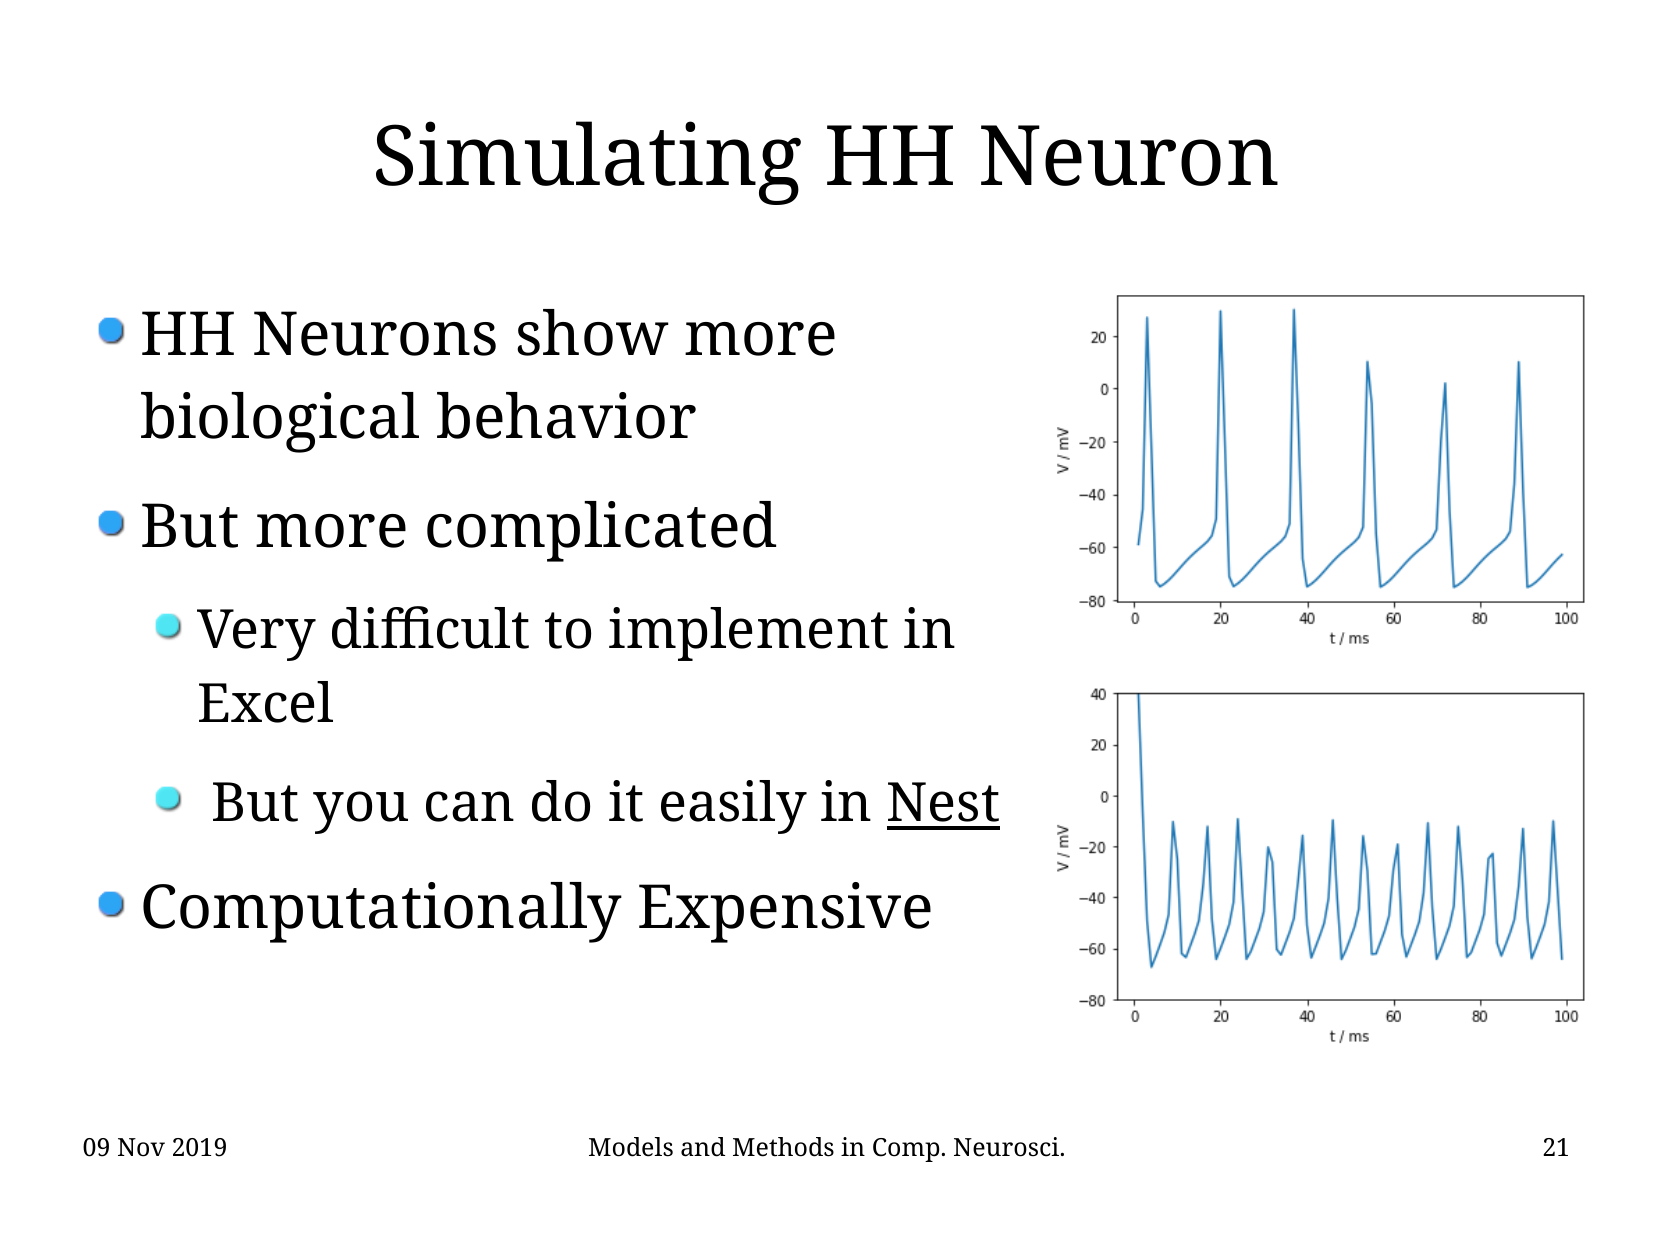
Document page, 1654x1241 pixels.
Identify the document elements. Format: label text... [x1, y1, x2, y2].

title Simulating HH Neuron [82, 49, 1571, 257]
list HH Neurons show more biological behavior But more complicated Very difficult to implement in Excel But you can do it easily in Nest Computationally Expensive [82, 290, 1014, 1010]
picture [1049, 287, 1593, 656]
picture [1049, 679, 1593, 1053]
